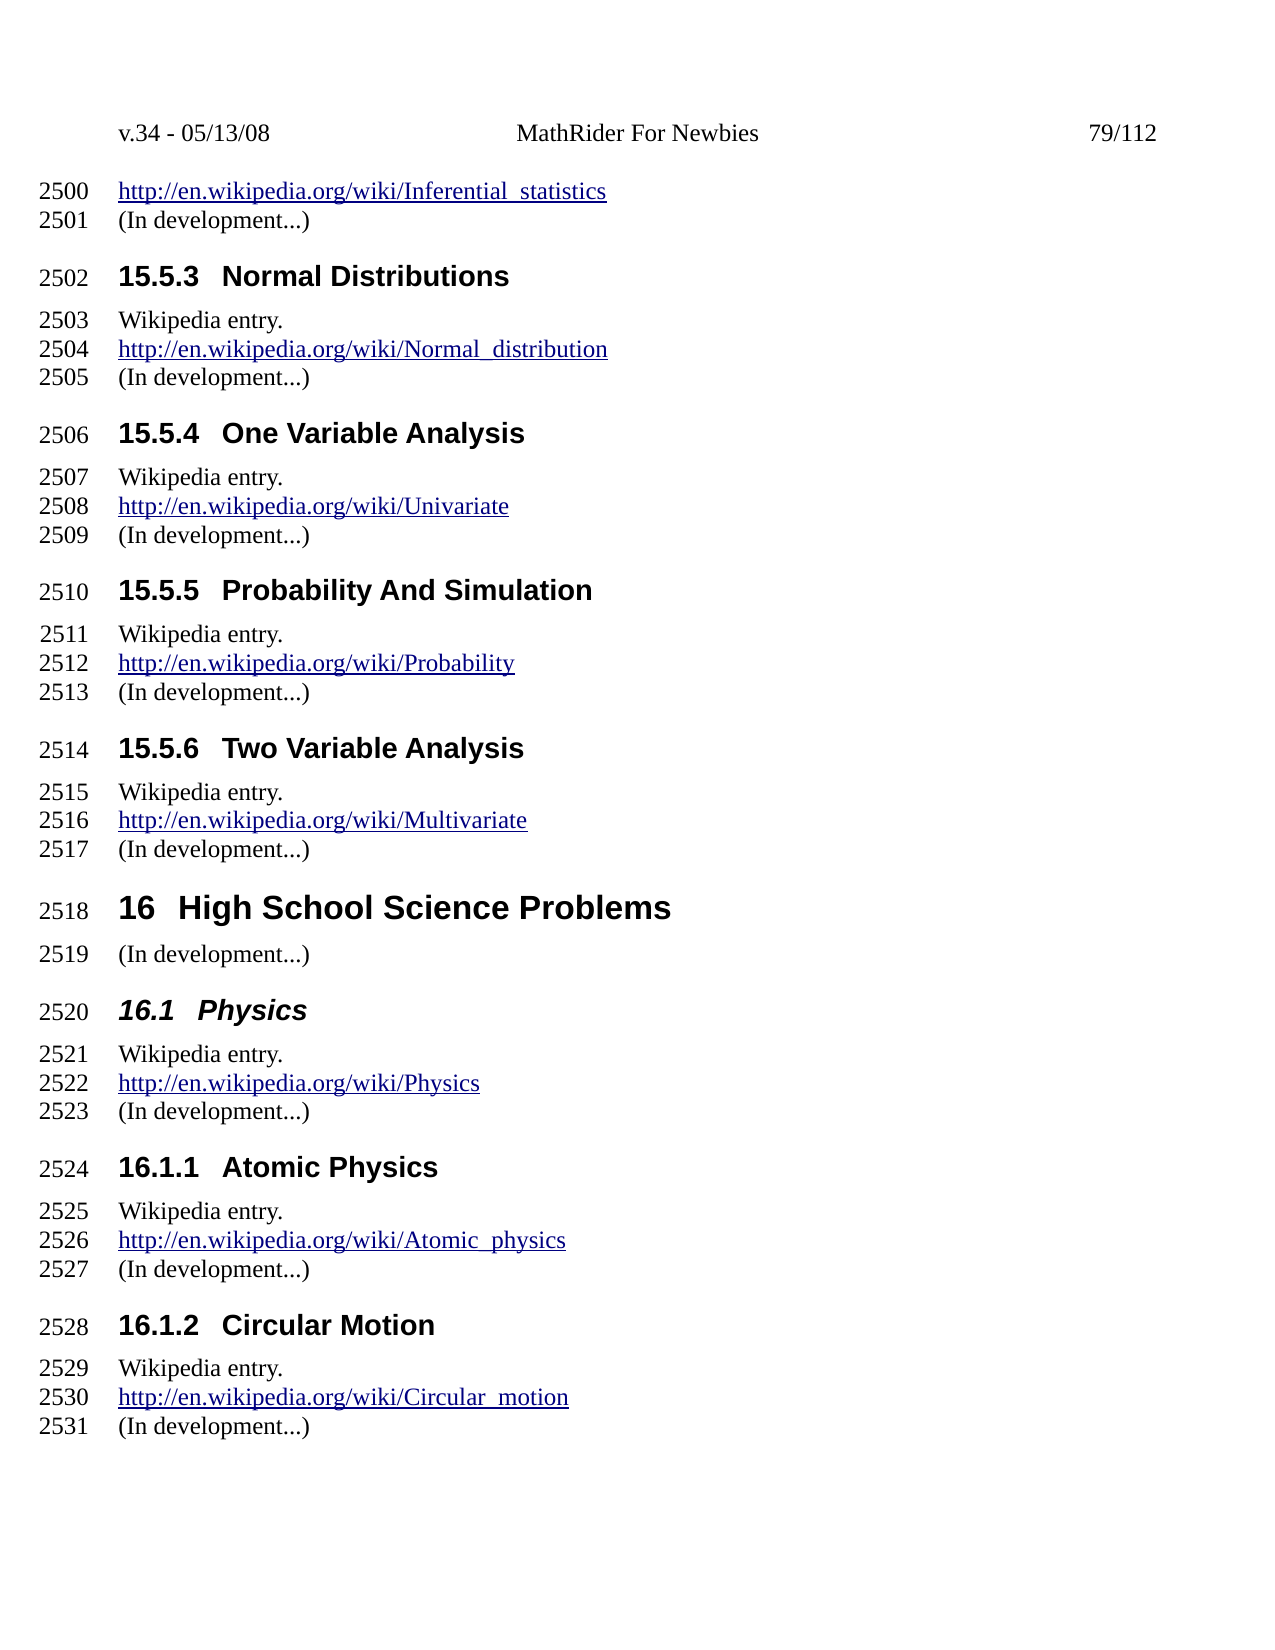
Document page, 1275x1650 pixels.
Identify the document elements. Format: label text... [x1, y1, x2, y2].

subtitle Two Variable Analysis [118, 731, 1157, 764]
text http://en.wikipedia.org/wiki/Inferential_statistics [118, 176, 1157, 205]
text http://en.wikipedia.org/wiki/Probability [118, 648, 1157, 677]
text http://en.wikipedia.org/wiki/Normal_distribution [118, 334, 1157, 362]
text (In development...) [118, 1096, 1157, 1125]
text (In development...) [118, 1254, 1157, 1282]
text http://en.wikipedia.org/wiki/Multivariate [118, 806, 1157, 834]
text (In development...) [118, 834, 1157, 863]
text http://en.wikipedia.org/wiki/Physics [118, 1068, 1157, 1096]
text Wikipedia entry. [118, 462, 1157, 491]
text Wikipedia entry. [118, 1196, 1157, 1225]
subtitle Probability And Simulation [118, 573, 1157, 607]
text (In development...) [118, 520, 1157, 548]
text Wikipedia entry. [118, 1039, 1157, 1068]
text Wikipedia entry. [118, 619, 1157, 648]
subtitle One Variable Analysis [118, 416, 1157, 450]
text Wikipedia entry. [118, 305, 1157, 334]
text (In development...) [118, 362, 1157, 391]
text (In development...) [118, 939, 1157, 968]
subtitle Physics [118, 993, 1157, 1026]
text http://en.wikipedia.org/wiki/Univariate [118, 491, 1157, 520]
subtitle Atomic Physics [118, 1150, 1157, 1184]
text Wikipedia entry. [118, 1353, 1157, 1382]
text http://en.wikipedia.org/wiki/Circular_motion [118, 1382, 1157, 1411]
subtitle Normal Distributions [118, 259, 1157, 292]
text Wikipedia entry. [118, 777, 1157, 806]
text (In development...) [118, 1411, 1157, 1440]
subtitle High School Science Problems [118, 888, 1157, 927]
text (In development...) [118, 205, 1157, 234]
text (In development...) [118, 677, 1157, 706]
subtitle Circular Motion [118, 1307, 1157, 1341]
text http://en.wikipedia.org/wiki/Atomic_physics [118, 1225, 1157, 1254]
